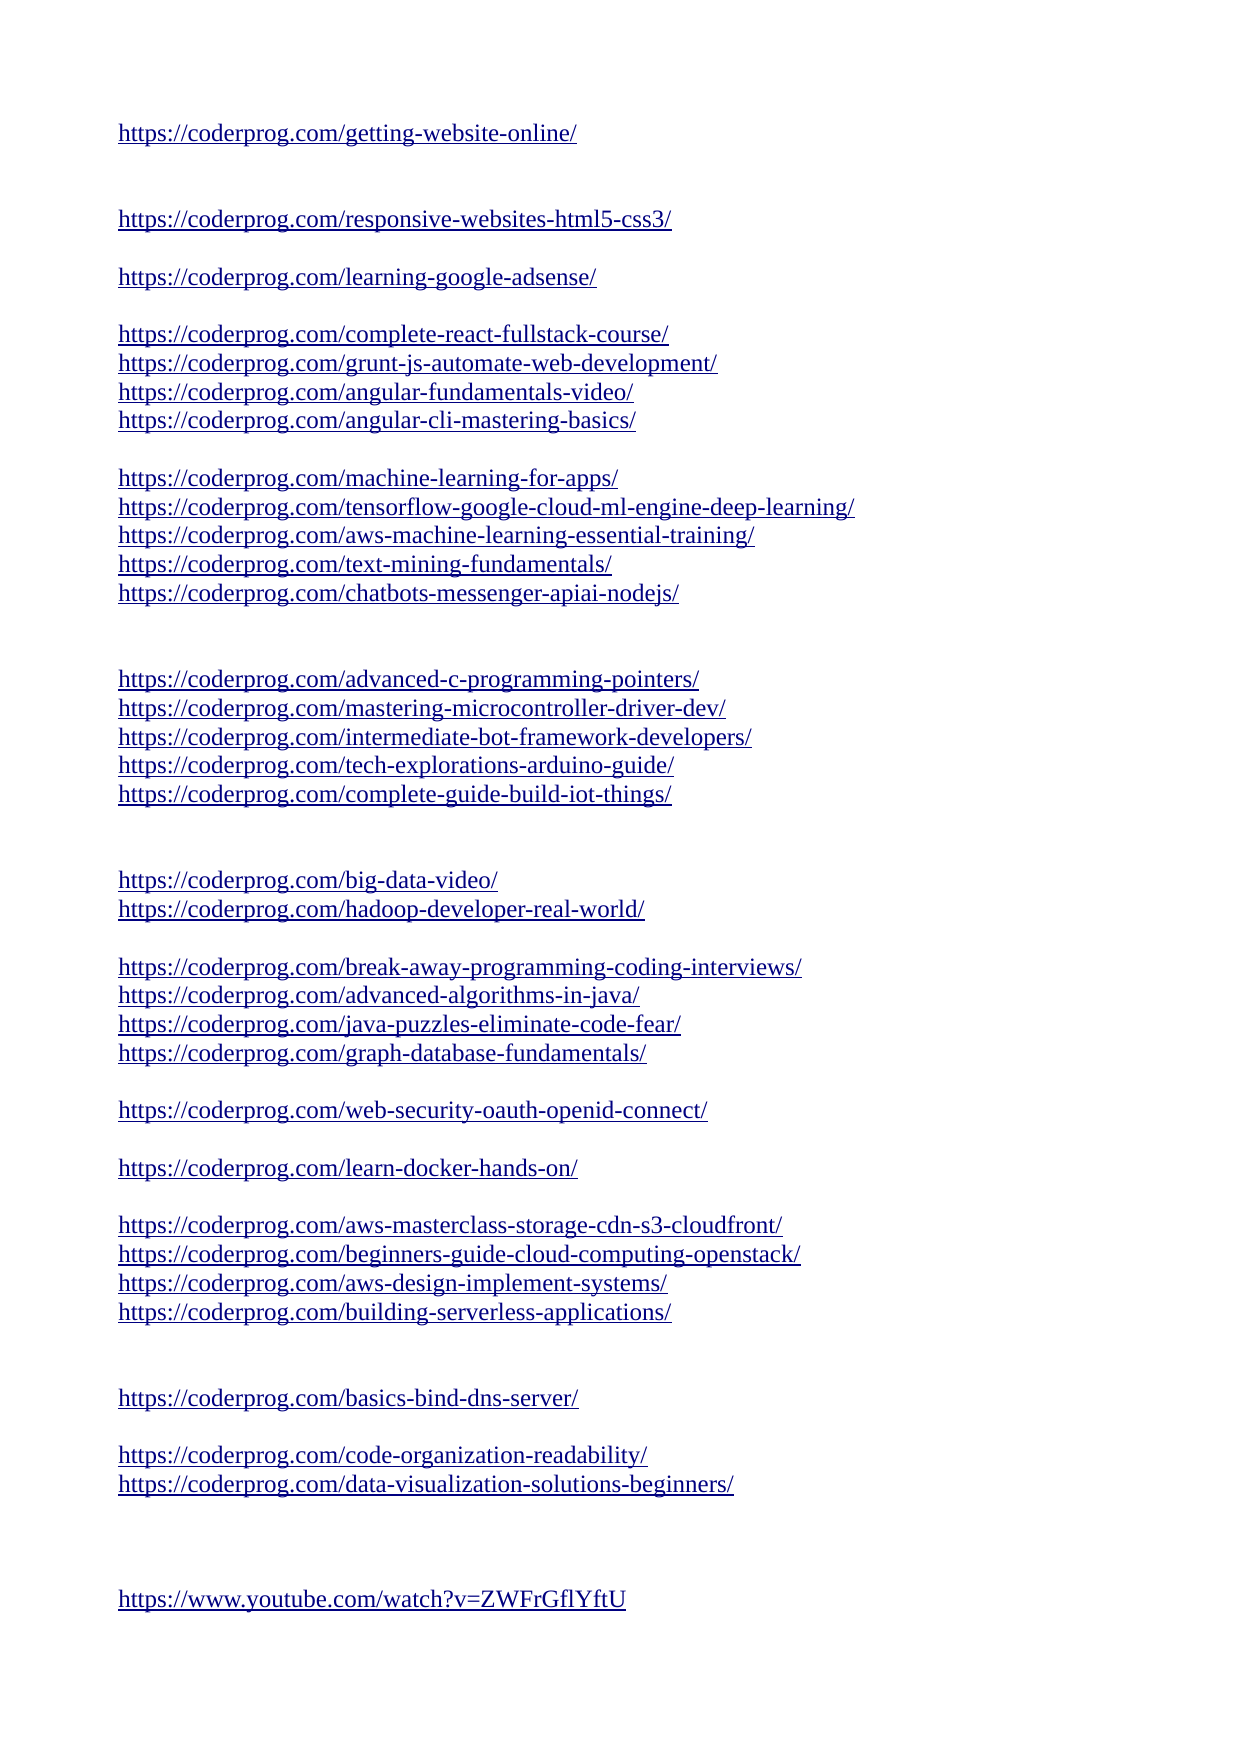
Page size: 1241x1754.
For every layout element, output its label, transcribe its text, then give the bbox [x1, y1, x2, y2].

text https://coderprog.com/mastering-microcontroller-driver-dev/ [118, 693, 1122, 722]
text https://coderprog.com/break-away-programming-coding-interviews/ [118, 952, 1122, 981]
text https://coderprog.com/complete-react-fullstack-course/ [118, 319, 1122, 348]
text https://coderprog.com/building-serverless-applications/ [118, 1297, 1122, 1326]
text https://www.youtube.com/watch?v=ZWFrGflYftU [118, 1584, 1122, 1613]
text https://coderprog.com/big-data-video/ [118, 866, 1122, 894]
text https://coderprog.com/text-mining-fundamentals/ [118, 549, 1122, 578]
text https://coderprog.com/advanced-c-programming-pointers/ [118, 664, 1122, 693]
text https://coderprog.com/responsive-websites-html5-css3/ [118, 204, 1122, 233]
text https://coderprog.com/grunt-js-automate-web-development/ [118, 348, 1122, 377]
text https://coderprog.com/tensorflow-google-cloud-ml-engine-deep-learning/ [118, 492, 1122, 521]
text https://coderprog.com/graph-database-fundamentals/ [118, 1038, 1122, 1067]
text https://coderprog.com/tech-explorations-arduino-guide/ [118, 751, 1122, 779]
text https://coderprog.com/getting-website-online/ [118, 118, 1122, 147]
text https://coderprog.com/aws-design-implement-systems/ [118, 1268, 1122, 1297]
text https://coderprog.com/learning-google-adsense/ [118, 262, 1122, 291]
text https://coderprog.com/angular-fundamentals-video/ [118, 377, 1122, 406]
text https://coderprog.com/advanced-algorithms-in-java/ [118, 981, 1122, 1009]
text https://coderprog.com/aws-machine-learning-essential-training/ [118, 521, 1122, 549]
text https://coderprog.com/aws-masterclass-storage-cdn-s3-cloudfront/ [118, 1211, 1122, 1239]
text https://coderprog.com/complete-guide-build-iot-things/ [118, 779, 1122, 808]
text https://coderprog.com/data-visualization-solutions-beginners/ [118, 1469, 1122, 1498]
text https://coderprog.com/chatbots-messenger-apiai-nodejs/ [118, 578, 1122, 607]
text https://coderprog.com/basics-bind-dns-server/ [118, 1383, 1122, 1412]
text https://coderprog.com/java-puzzles-eliminate-code-fear/ [118, 1009, 1122, 1038]
text https://coderprog.com/code-organization-readability/ [118, 1441, 1122, 1469]
text https://coderprog.com/machine-learning-for-apps/ [118, 463, 1122, 492]
text https://coderprog.com/hadoop-developer-real-world/ [118, 894, 1122, 923]
text https://coderprog.com/beginners-guide-cloud-computing-openstack/ [118, 1239, 1122, 1268]
text https://coderprog.com/angular-cli-mastering-basics/ [118, 406, 1122, 434]
text https://coderprog.com/web-security-oauth-openid-connect/ [118, 1096, 1122, 1124]
text https://coderprog.com/learn-docker-hands-on/ [118, 1153, 1122, 1182]
text https://coderprog.com/intermediate-bot-framework-developers/ [118, 722, 1122, 751]
